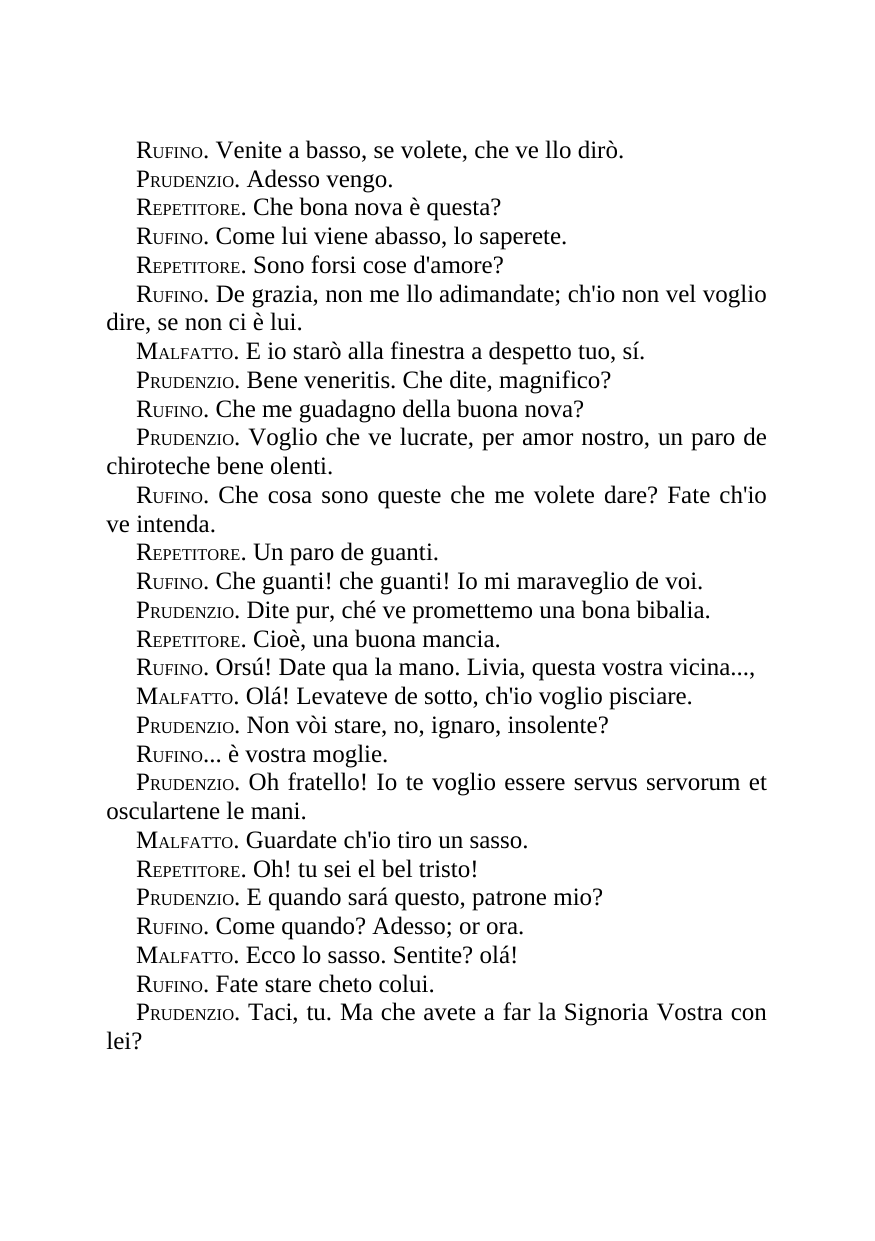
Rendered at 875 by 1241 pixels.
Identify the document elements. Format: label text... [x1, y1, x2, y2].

text Rufino. Che cosa sono queste che me volete dare? Fate ch'io ve intenda. [106, 480, 768, 537]
text Prudenzio. Oh fratello! Io te voglio essere servus servorum et osculartene le mani. [106, 767, 768, 825]
text Rufino... è vostra moglie. [106, 739, 768, 767]
text Repetitore. Cioè, una buona mancia. [106, 624, 768, 652]
text Rufino. Venite a basso, se volete, che ve llo dirò. [106, 135, 768, 164]
text Malfatto. Olá! Levateve de sotto, ch'io voglio pisciare. [106, 681, 768, 710]
text Repetitore. Oh! tu sei el bel tristo! [106, 854, 768, 882]
text Repetitore. Sono forsi cose d'amore? [106, 250, 768, 279]
text Prudenzio. Voglio che ve lucrate, per amor nostro, un paro de chiroteche bene olenti. [106, 422, 768, 480]
text Rufino. Come quando? Adesso; or ora. [106, 911, 768, 940]
text Prudenzio. Bene veneritis. Che dite, magnifico? [106, 365, 768, 394]
text Repetitore. Che bona nova è questa? [106, 192, 768, 221]
text Repetitore. Un paro de guanti. [106, 537, 768, 566]
text Prudenzio. Non vòi stare, no, ignaro, insolente? [106, 710, 768, 739]
text Rufino. Come lui viene abasso, lo saperete. [106, 221, 768, 250]
text Prudenzio. Adesso vengo. [106, 164, 768, 192]
text Rufino. Orsú! Date qua la mano. Livia, questa vostra vicina..., [106, 652, 768, 681]
text Rufino. Fate stare cheto colui. [106, 969, 768, 997]
text Prudenzio. E quando sará questo, patrone mio? [106, 882, 768, 911]
text Prudenzio. Dite pur, ché ve promettemo una bona bibalia. [106, 595, 768, 624]
text Malfatto. Ecco lo sasso. Sentite? olá! [106, 940, 768, 969]
text Malfatto. Guardate ch'io tiro un sasso. [106, 825, 768, 854]
text Rufino. Che me guadagno della buona nova? [106, 394, 768, 422]
text Rufino. De grazia, non me llo adimandate; ch'io non vel voglio dire, se non ci è lui. [106, 279, 768, 336]
text Malfatto. E io starò alla finestra a despetto tuo, sí. [106, 336, 768, 365]
text Rufino. Che guanti! che guanti! Io mi maraveglio de voi. [106, 566, 768, 595]
text Prudenzio. Taci, tu. Ma che avete a far la Signoria Vostra con lei? [106, 997, 768, 1055]
